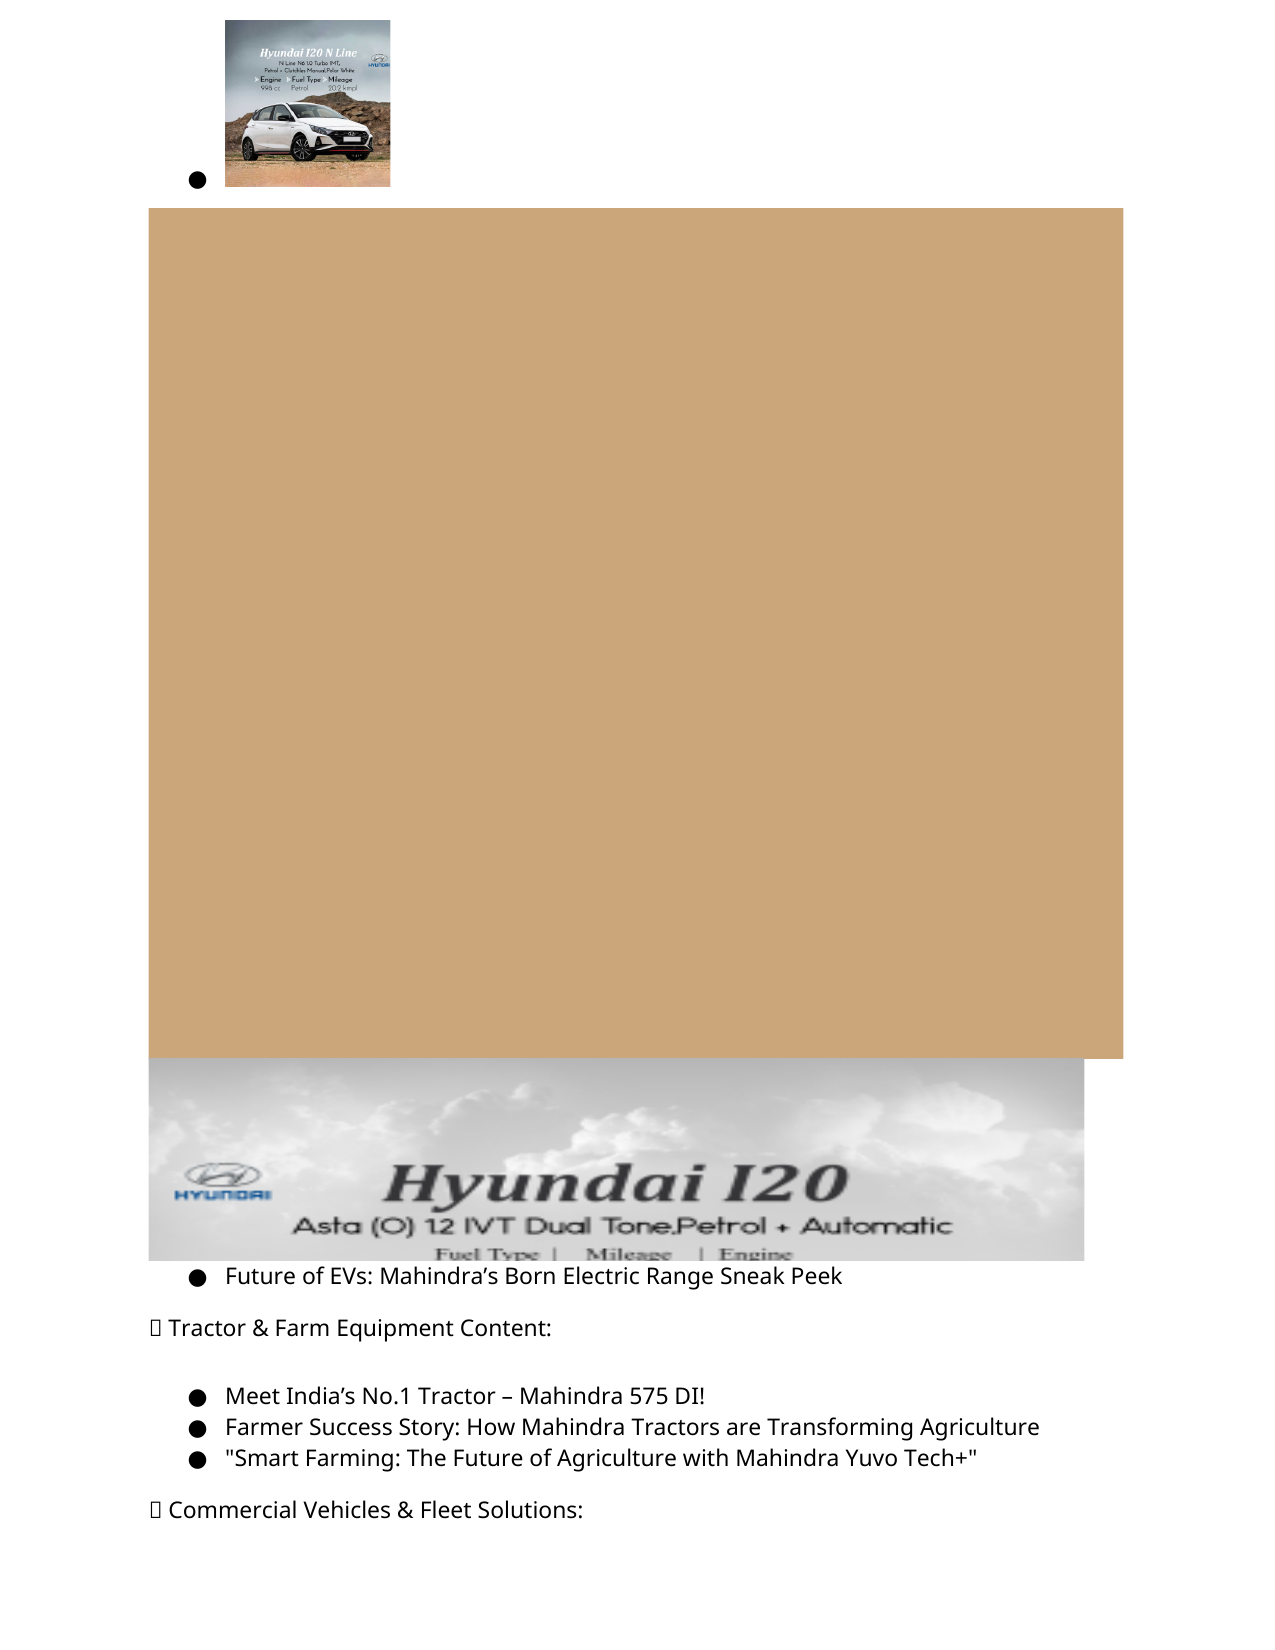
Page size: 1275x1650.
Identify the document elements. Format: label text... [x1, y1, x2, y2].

list Meet India’s No.1 Tractor – Mahindra 575 DI! [187, 1380, 1125, 1411]
text ✅ Commercial Vehicles & Fleet Solutions: [148, 1494, 1125, 1526]
picture [148, 208, 1124, 1261]
picture [225, 20, 391, 187]
text ✅ Tractor & Farm Equipment Content: [148, 1312, 1125, 1343]
list Future of EVs: Mahindra’s Born Electric Range Sneak Peek [187, 1260, 1125, 1291]
list Farmer Success Story: How Mahindra Tractors are Transforming Agriculture [187, 1411, 1125, 1442]
list "Smart Farming: The Future of Agriculture with Mahindra Yuvo Tech+" [187, 1442, 1125, 1473]
